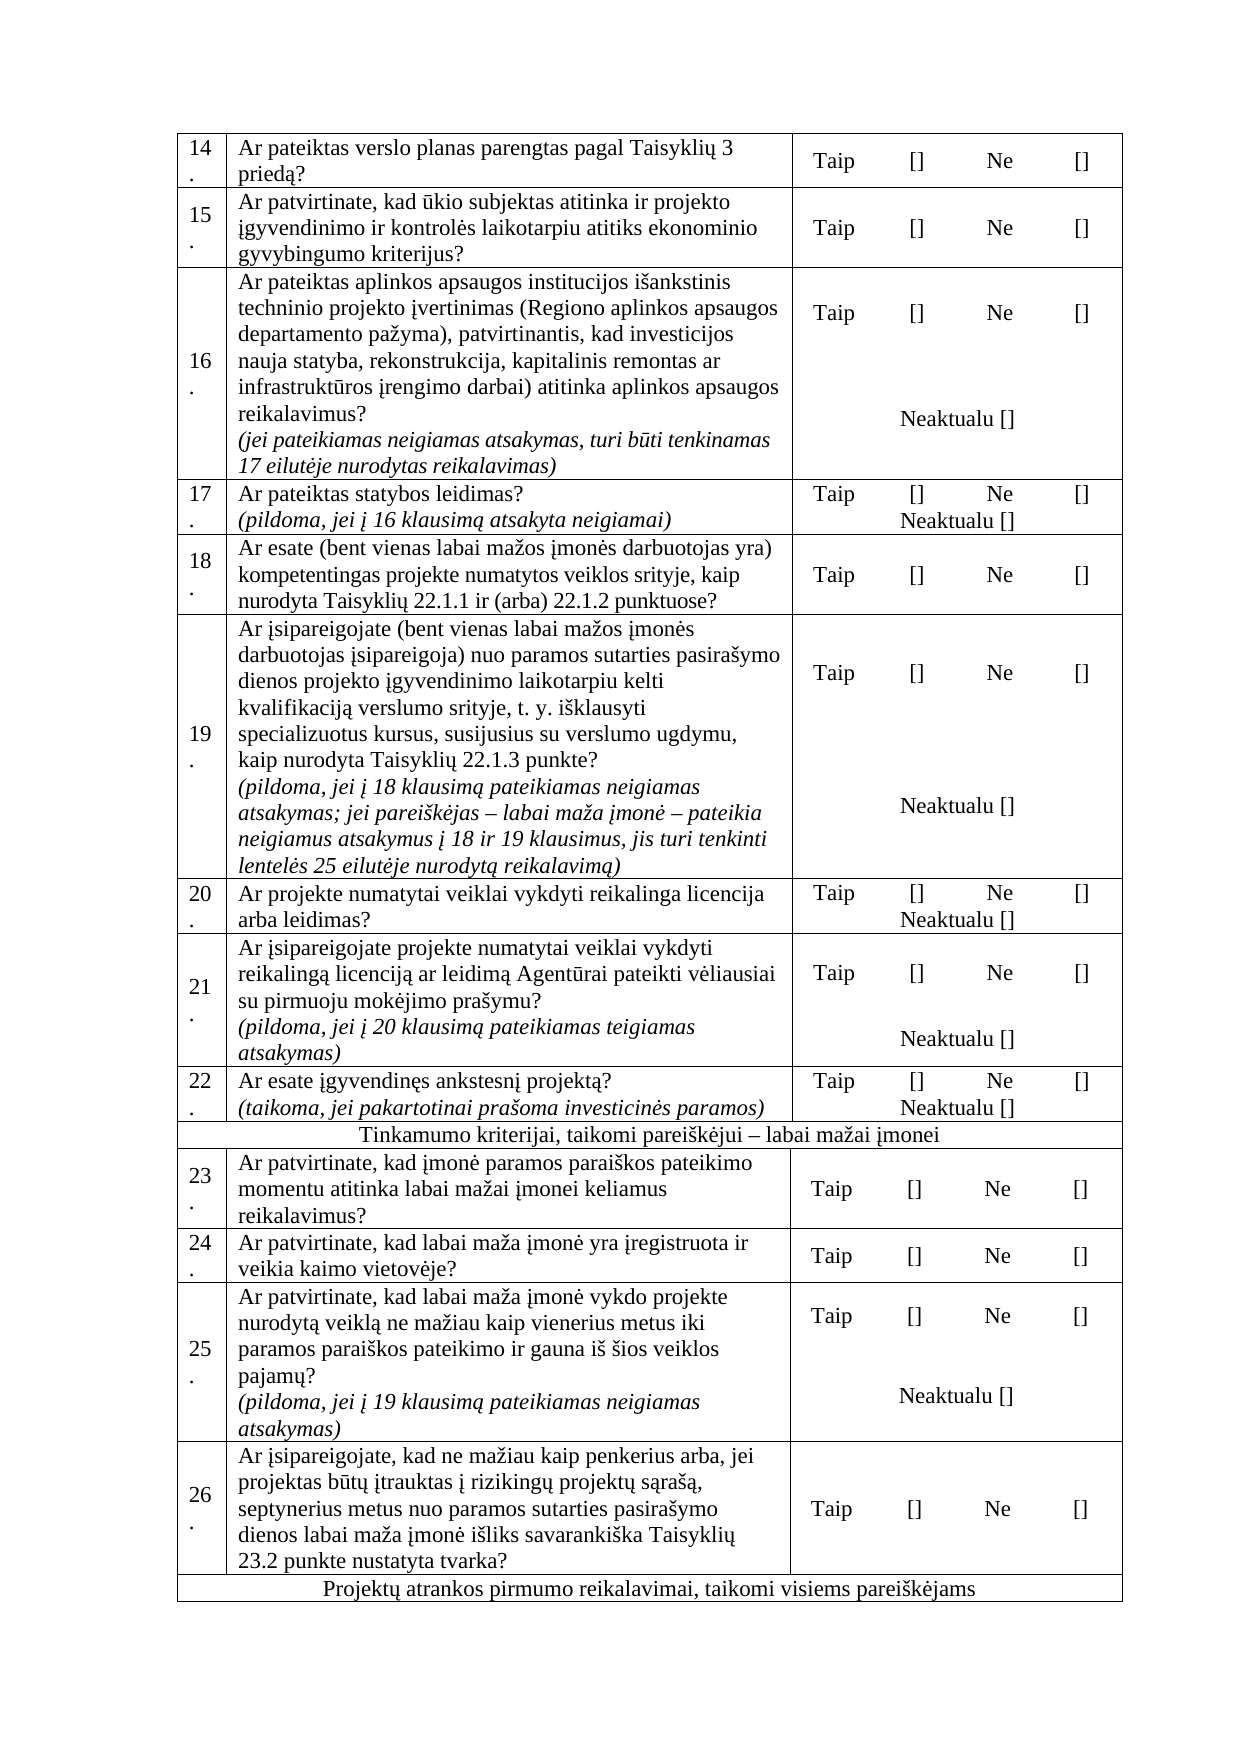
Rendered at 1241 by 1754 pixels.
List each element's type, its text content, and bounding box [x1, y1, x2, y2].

table_cell Ne [958, 188, 1041, 267]
table_cell 25. [178, 1283, 226, 1441]
table_cell [][] [875, 1067, 958, 1093]
table_cell 21. [178, 934, 226, 1066]
table_cell [][] [1041, 1067, 1122, 1093]
table_cell [][] [1041, 934, 1122, 1011]
table_cell [][] [873, 1229, 956, 1282]
table_cell Neaktualu [][] [793, 1011, 1122, 1066]
table_cell Taip [793, 615, 875, 731]
table_cell Ar patvirtinate, kad labai maža įmonė yra įregistruota ir veikia kaimo vietovėje? [227, 1229, 790, 1282]
table_cell 23. [178, 1149, 226, 1228]
table_cell Tinkamumo kriterijai, taikomi pareiškėjui – labai mažai įmonei [178, 1122, 1122, 1148]
table_cell Ne [958, 934, 1041, 1011]
table_cell Ne [956, 1229, 1039, 1282]
table_cell [][] [1041, 615, 1122, 731]
table_cell 26. [178, 1442, 226, 1574]
table_cell Taip [791, 1229, 873, 1282]
table_cell Taip [793, 1067, 875, 1093]
table_cell Taip [793, 879, 875, 906]
table_cell [][] [1039, 1283, 1122, 1348]
table_cell Ne [958, 480, 1041, 506]
table_cell [][] [1041, 480, 1122, 506]
table_cell [][] [875, 879, 958, 906]
table_cell Taip [791, 1149, 873, 1228]
table_cell Ar patvirtinate, kad labai maža įmonė vykdo projekte nurodytą veiklą ne mažiau kaip vienerius metus iki paramos paraiškos pateikimo ir gauna iš šios veiklos pajamų? (pildoma, jei į 19 klausimą pateikiamas neigiamas atsakymas) [227, 1283, 790, 1441]
table_cell Neaktualu [][] [793, 506, 1122, 533]
table_cell [][] [873, 1442, 956, 1574]
table_cell Taip [793, 268, 875, 356]
table_cell Neaktualu [][] [791, 1349, 1122, 1441]
table_cell Taip [793, 134, 875, 187]
table_cell Projektų atrankos pirmumo reikalavimai, taikomi visiems pareiškėjams [178, 1575, 1122, 1601]
table_cell 18. [178, 535, 226, 613]
table_cell 14. [178, 134, 226, 187]
table_cell [][] [1039, 1229, 1122, 1282]
table_cell 22. [178, 1067, 226, 1121]
table_cell [][] [873, 1149, 956, 1228]
table_cell Neaktualu [][] [793, 1093, 1122, 1121]
table_cell [][] [875, 268, 958, 356]
table_cell 19. [178, 615, 226, 878]
table_cell [][] [875, 480, 958, 506]
table_cell Ar patvirtinate, kad ūkio subjektas atitinka ir projekto įgyvendinimo ir kontrolės laikotarpiu atitiks ekonominio gyvybingumo kriterijus? [227, 188, 792, 267]
table_cell Ar esate (bent vienas labai mažos įmonės darbuotojas yra) kompetentingas projekte numatytos veiklos srityje, kaip nurodyta Taisyklių 22.1.1 ir (arba) 22.1.2 punktuose? [227, 535, 792, 613]
table_cell Ar įsipareigojate (bent vienas labai mažos įmonės darbuotojas įsipareigoja) nuo paramos sutarties pasirašymo dienos projekto įgyvendinimo laikotarpiu kelti kvalifikaciją verslumo srityje, t. y. išklausyti specializuotus kursus, susijusius su verslumo ugdymu, kaip nurodyta Taisyklių 22.1.3 punkte? (pildoma, jei į 18 klausimą pateikiamas neigiamas atsakymas; jei pareiškėjas – labai maža įmonė – pateikia neigiamus atsakymus į 18 ir 19 klausimus, jis turi tenkinti lentelės 25 eilutėje nurodytą reikalavimą) [227, 615, 792, 878]
table_cell [][] [875, 535, 958, 613]
table_cell [][] [875, 134, 958, 187]
table_cell Ar įsipareigojate projekte numatytai veiklai vykdyti reikalingą licenciją ar leidimą Agentūrai pateikti vėliausiai su pirmuoju mokėjimo prašymu? (pildoma, jei į 20 klausimą pateikiamas teigiamas atsakymas) [227, 934, 792, 1066]
table_cell 17. [178, 480, 226, 533]
table_cell Ar pateiktas aplinkos apsaugos institucijos išankstinis techninio projekto įvertinimas (Regiono aplinkos apsaugos departamento pažyma), patvirtinantis, kad investicijos nauja statyba, rekonstrukcija, kapitalinis remontas ar infrastruktūros įrengimo darbai) atitinka aplinkos apsaugos reikalavimus? (jei pateikiamas neigiamas atsakymas, turi būti tenkinamas 17 eilutėje nurodytas reikalavimas) [227, 268, 792, 479]
table_cell Taip [793, 535, 875, 613]
table_cell Taip [793, 480, 875, 506]
table_cell [][] [1039, 1149, 1122, 1228]
table_cell Taip [793, 188, 875, 267]
table_cell [][] [873, 1283, 956, 1348]
table_cell [][] [1041, 188, 1122, 267]
table_cell 16. [178, 268, 226, 479]
table_cell Ne [958, 1067, 1041, 1093]
table_cell 24. [178, 1229, 226, 1282]
table_cell Ar esate įgyvendinęs ankstesnį projektą? (taikoma, jei pakartotinai prašoma investicinės paramos) [227, 1067, 792, 1121]
table_cell Ne [958, 879, 1041, 906]
table_cell Ne [956, 1149, 1039, 1228]
table_cell Ne [956, 1442, 1039, 1574]
table_cell 15. [178, 188, 226, 267]
table_cell Ar pateiktas statybos leidimas? (pildoma, jei į 16 klausimą atsakyta neigiamai) [227, 480, 792, 533]
table_cell [][] [875, 934, 958, 1011]
table_cell Ne [958, 535, 1041, 613]
table_cell Neaktualu [][] [793, 906, 1122, 933]
table_cell Ne [958, 615, 1041, 731]
table_cell [][] [875, 615, 958, 731]
table_cell Ar projekte numatytai veiklai vykdyti reikalinga licencija arba leidimas? [227, 879, 792, 933]
table_cell Taip [791, 1283, 873, 1348]
table_cell [][] [1041, 268, 1122, 356]
table_cell [][] [1039, 1442, 1122, 1574]
table_cell Ar pateiktas verslo planas parengtas pagal Taisyklių 3 priedą? [227, 134, 792, 187]
table_cell Neaktualu [][] [793, 731, 1122, 878]
table_cell [][] [1041, 879, 1122, 906]
table_cell Ne [958, 134, 1041, 187]
table_cell Taip [793, 934, 875, 1011]
table_cell Taip [791, 1442, 873, 1574]
table_cell Ne [958, 268, 1041, 356]
table_cell Ar įsipareigojate, kad ne mažiau kaip penkerius arba, jei projektas būtų įtrauktas į rizikingų projektų sąrašą, septynerius metus nuo paramos sutarties pasirašymo dienos labai maža įmonė išliks savarankiška Taisyklių 23.2 punkte nustatyta tvarka? [227, 1442, 790, 1574]
table_cell Ne [956, 1283, 1039, 1348]
table_cell Ar patvirtinate, kad įmonė paramos paraiškos pateikimo momentu atitinka labai mažai įmonei keliamus reikalavimus? [227, 1149, 790, 1228]
table_cell Neaktualu [][] [793, 356, 1122, 479]
table_cell [][] [1041, 134, 1122, 187]
table_cell [][] [875, 188, 958, 267]
table_cell [][] [1041, 535, 1122, 613]
table_cell 20. [178, 879, 226, 933]
